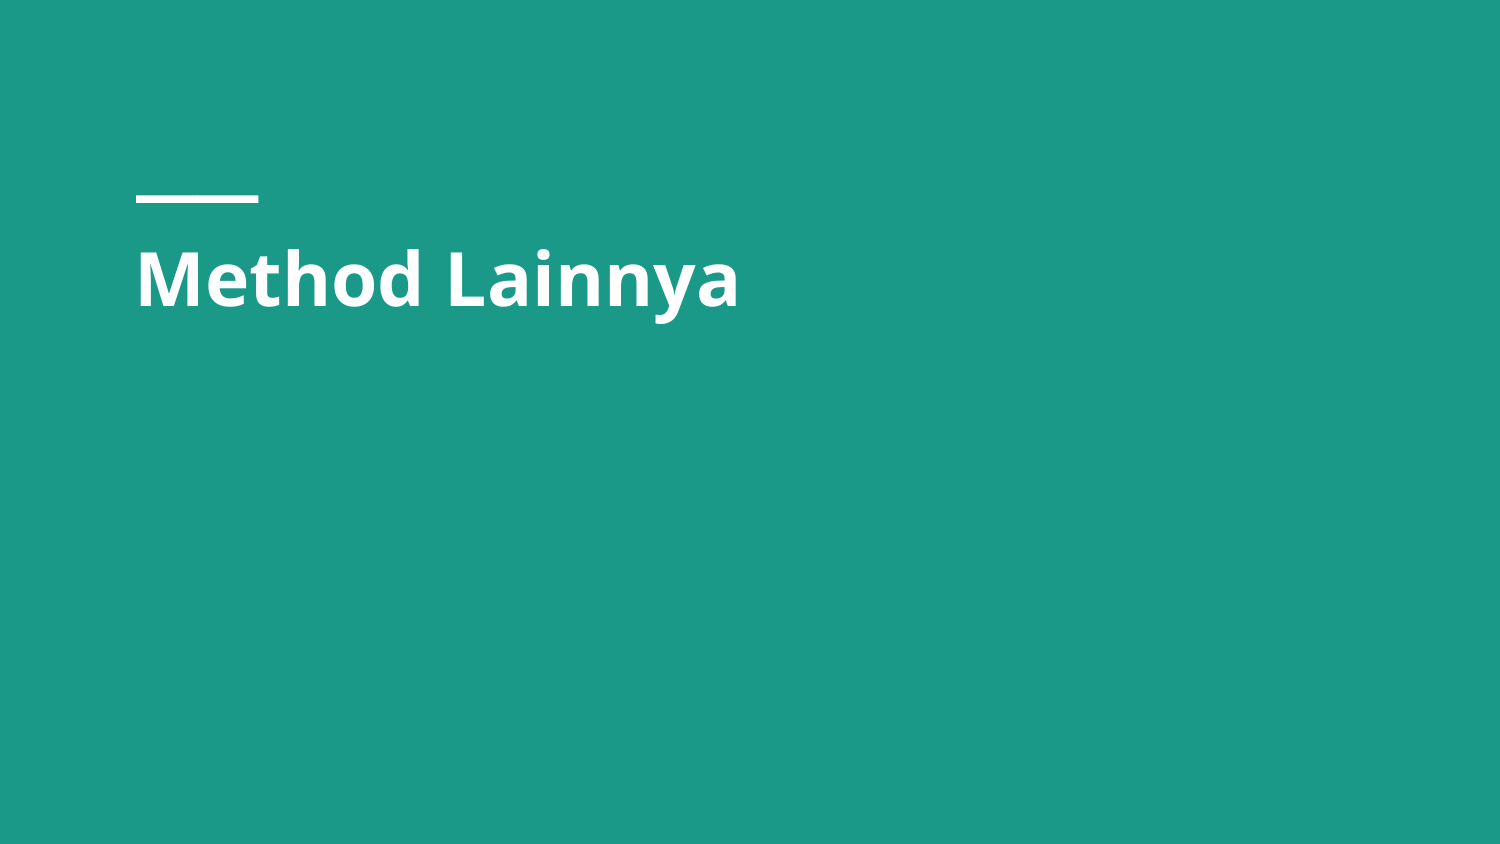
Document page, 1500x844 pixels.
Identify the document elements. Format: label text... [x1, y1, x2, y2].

title Method Lainnya [119, 216, 1381, 466]
